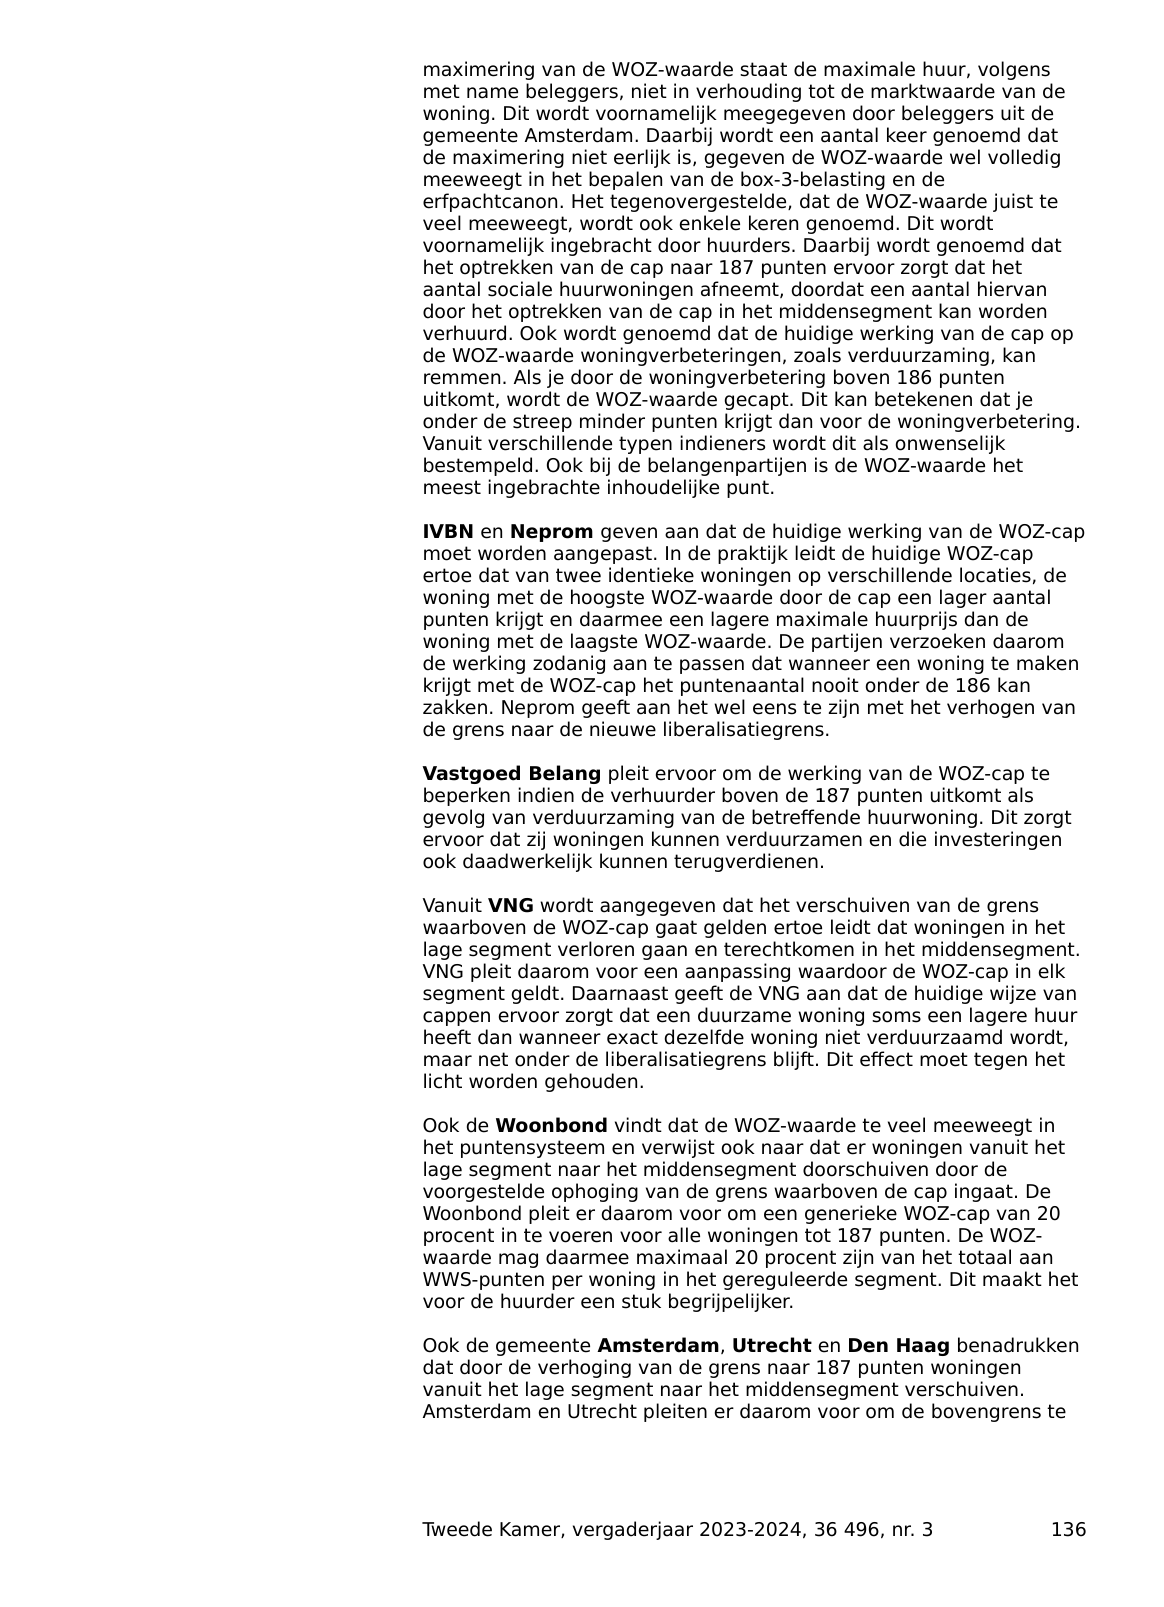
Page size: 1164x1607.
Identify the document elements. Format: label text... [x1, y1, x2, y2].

text IVBN en Neprom geven aan dat de huidige werking van de WOZ-cap moet worden aangepast. In de praktijk leidt de huidige WOZ-cap ertoe dat van twee identieke woningen op verschillende locaties, de woning met de hoogste WOZ-waarde door de cap een lager aantal punten krijgt en daarmee een lagere maximale huurprijs dan de woning met de laagste WOZ-waarde. De partijen verzoeken daarom de werking zodanig aan te passen dat wanneer een woning te maken krijgt met de WOZ-cap het puntenaantal nooit onder de 186 kan zakken. Neprom geeft aan het wel eens te zijn met het verhogen van de grens naar de nieuwe liberalisatiegrens. [422, 521, 1087, 741]
text Ook de Woonbond vindt dat de WOZ-waarde te veel meeweegt in het puntensysteem en verwijst ook naar dat er woningen vanuit het lage segment naar het middensegment doorschuiven door de voorgestelde ophoging van de grens waarboven de cap ingaat. De Woonbond pleit er daarom voor om een generieke WOZ-cap van 20 procent in te voeren voor alle woningen tot 187 punten. De WOZ-waarde mag daarmee maximaal 20 procent zijn van het totaal aan WWS-punten per woning in het gereguleerde segment. Dit maakt het voor de huurder een stuk begrijpelijker. [422, 1115, 1087, 1313]
text maximering van de WOZ-waarde staat de maximale huur, volgens met name beleggers, niet in verhouding tot de marktwaarde van de woning. Dit wordt voornamelijk meegegeven door beleggers uit de gemeente Amsterdam. Daarbij wordt een aantal keer genoemd dat de maximering niet eerlijk is, gegeven de WOZ-waarde wel volledig meeweegt in het bepalen van de box-3-belasting en de erfpachtcanon. Het tegenovergestelde, dat de WOZ-waarde juist te veel meeweegt, wordt ook enkele keren genoemd. Dit wordt voornamelijk ingebracht door huurders. Daarbij wordt genoemd dat het optrekken van de cap naar 187 punten ervoor zorgt dat het aantal sociale huurwoningen afneemt, doordat een aantal hiervan door het optrekken van de cap in het middensegment kan worden verhuurd. Ook wordt genoemd dat de huidige werking van de cap op de WOZ-waarde woningverbeteringen, zoals verduurzaming, kan remmen. Als je door de woningverbetering boven 186 punten uitkomt, wordt de WOZ-waarde gecapt. Dit kan betekenen dat je onder de streep minder punten krijgt dan voor de woningverbetering. Vanuit verschillende typen indieners wordt dit als onwenselijk bestempeld. Ook bij de belangenpartijen is de WOZ-waarde het meest ingebrachte inhoudelijke punt. [422, 59, 1087, 499]
text Vastgoed Belang pleit ervoor om de werking van de WOZ-cap te beperken indien de verhuurder boven de 187 punten uitkomt als gevolg van verduurzaming van de betreffende huurwoning. Dit zorgt ervoor dat zij woningen kunnen verduurzamen en die investeringen ook daadwerkelijk kunnen terugverdienen. [422, 763, 1087, 873]
text Ook de gemeente Amsterdam, Utrecht en Den Haag benadrukken dat door de verhoging van de grens naar 187 punten woningen vanuit het lage segment naar het middensegment verschuiven. Amsterdam en Utrecht pleiten er daarom voor om de bovengrens te [422, 1335, 1087, 1423]
text Vanuit VNG wordt aangegeven dat het verschuiven van de grens waarboven de WOZ-cap gaat gelden ertoe leidt dat woningen in het lage segment verloren gaan en terechtkomen in het middensegment. VNG pleit daarom voor een aanpassing waardoor de WOZ-cap in elk segment geldt. Daarnaast geeft de VNG aan dat de huidige wijze van cappen ervoor zorgt dat een duurzame woning soms een lagere huur heeft dan wanneer exact dezelfde woning niet verduurzaamd wordt, maar net onder de liberalisatiegrens blijft. Dit effect moet tegen het licht worden gehouden. [422, 895, 1087, 1093]
